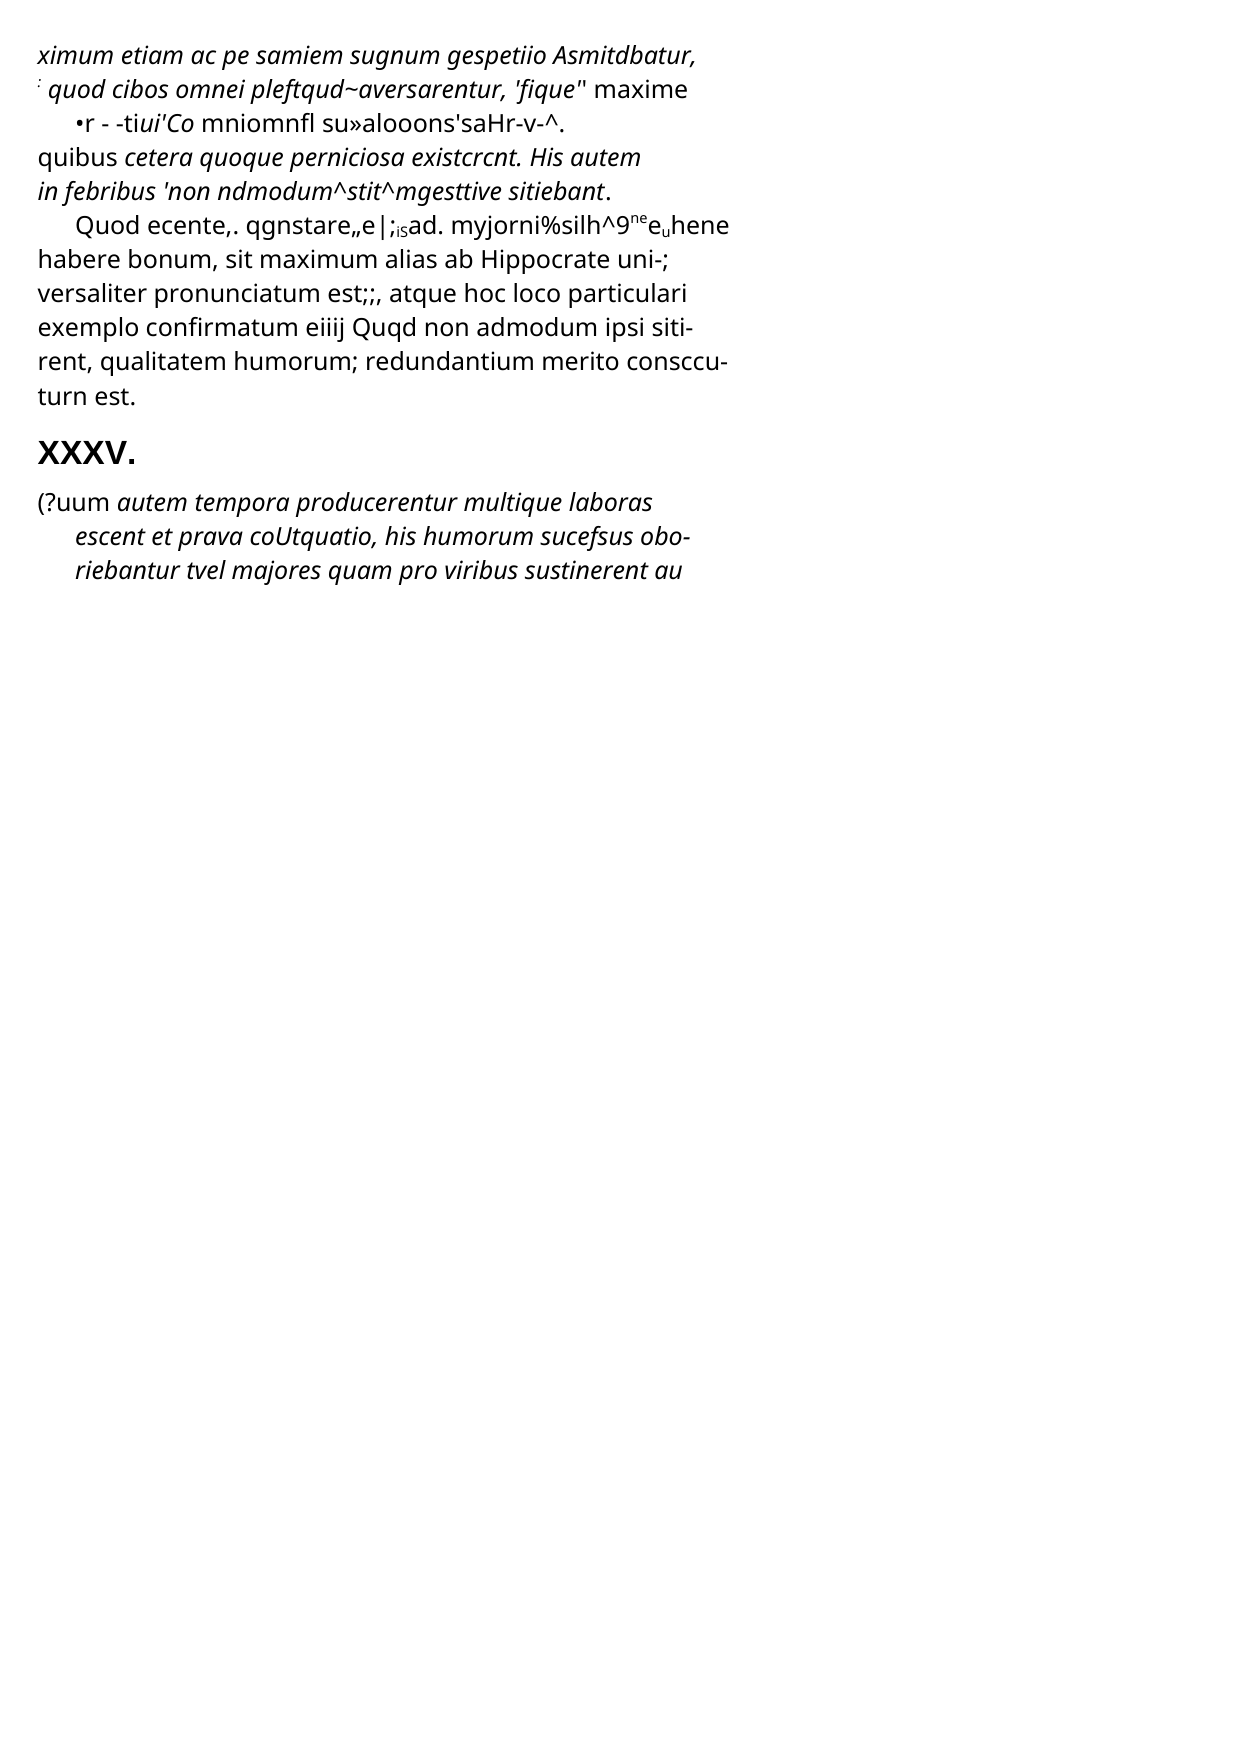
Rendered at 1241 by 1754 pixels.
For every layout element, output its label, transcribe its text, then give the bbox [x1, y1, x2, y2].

text (?uum autem tempora producerentur multique laboras escent et prava coUtquatio, his humorum sucefsus obo- riebantur tvel majores quam pro viribus sustinerent au [37, 484, 1203, 586]
text ximum etiam ac pe samiem sugnum gespetiio Asmitdbatur, : quod cibos omnei pleftqud~aversarentur, 'fique'' maxime [37, 37, 1203, 106]
text Quod ecente,. qgnstare„e|;iSad. myjorni%silh^9neeuhene habere bonum, sit maximum alias ab Hippocrate uni-; versaliter pronunciatum est;;, atque hoc loco particulari exemplo confirmatum eiiij Quqd non admodum ipsi siti- rent, qualitatem humorum; redundantium merito consccu- turn est. [37, 208, 1203, 412]
text •r - -tiui'Co mniomnfl su»alooons'saHr-v-^. quibus cetera quoque perniciosa existcrcnt. His autem in febribus 'non ndmodum^stit^mgesttive sitiebant. [37, 106, 1203, 208]
subtitle XXXV. [37, 433, 1203, 472]
